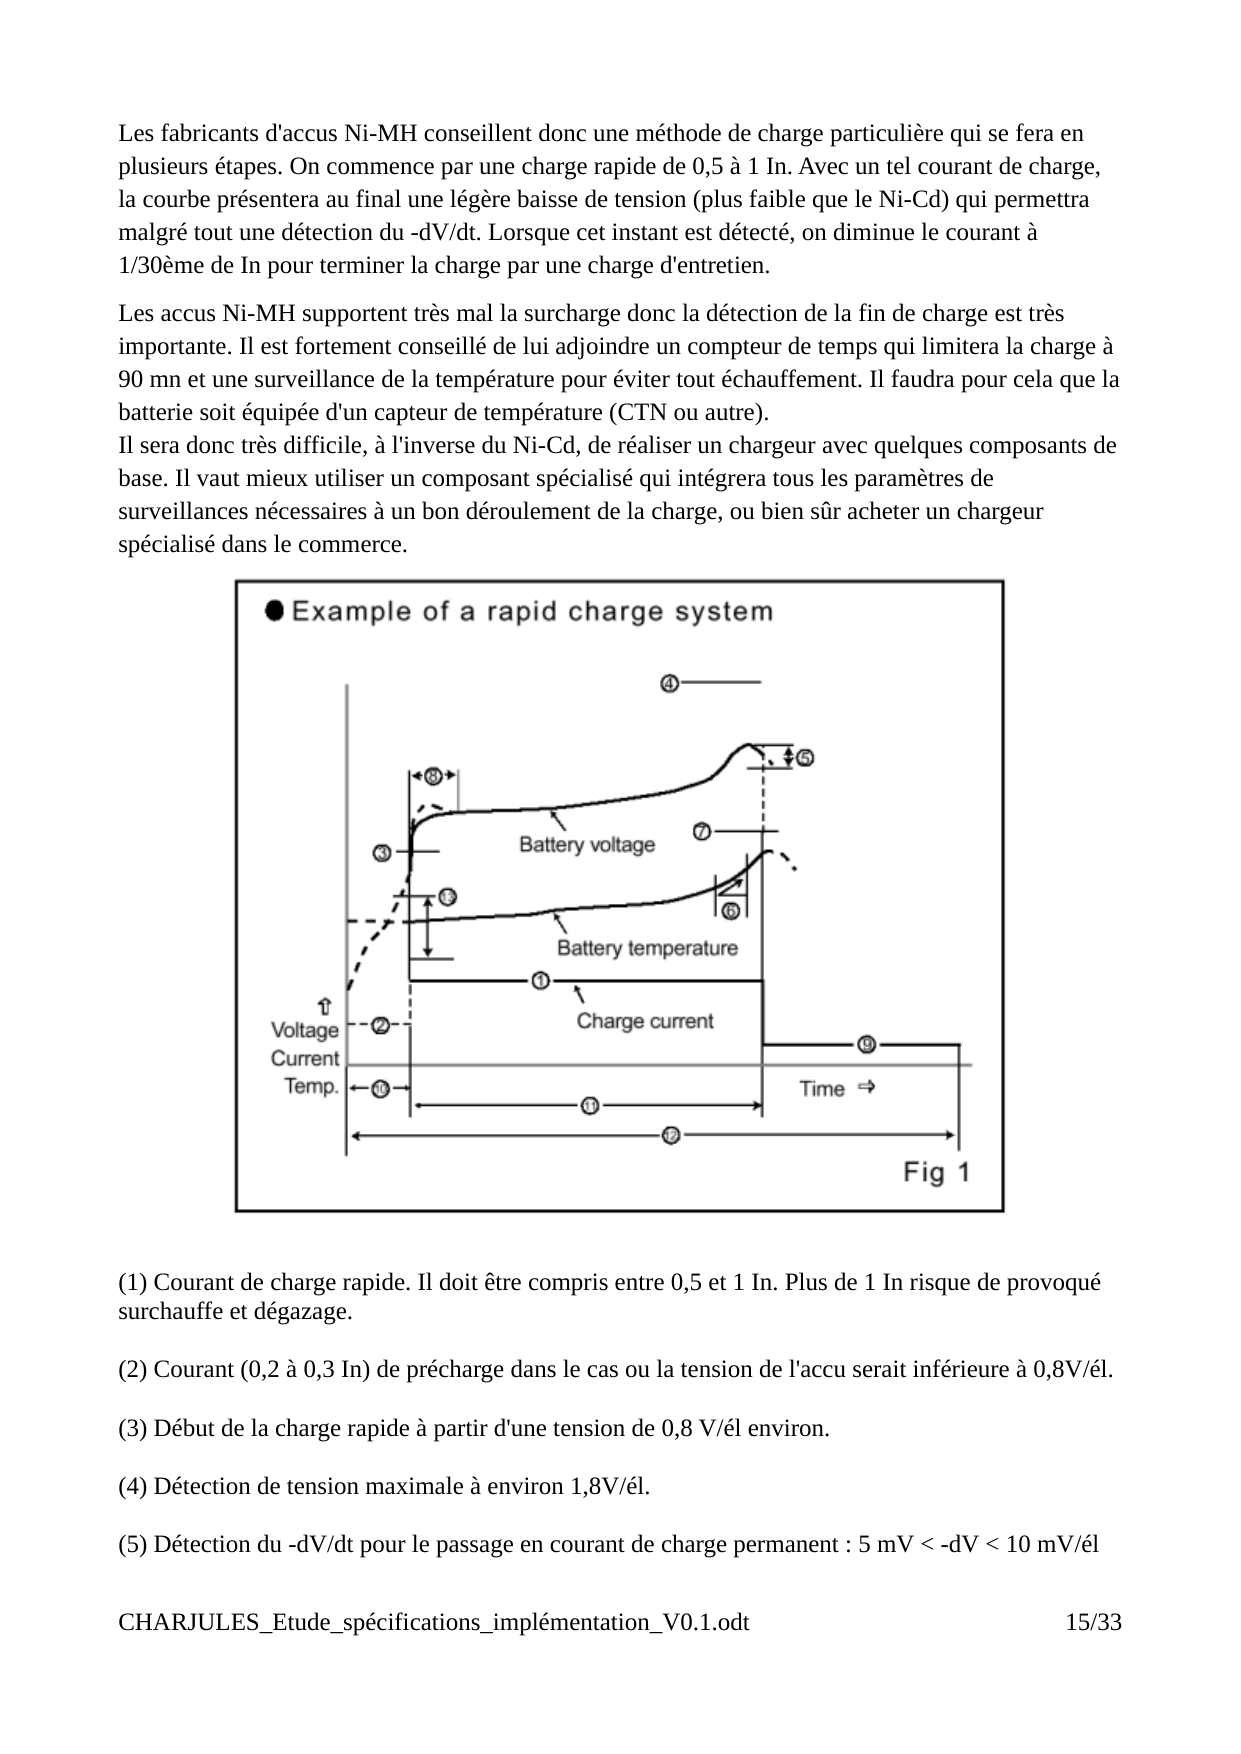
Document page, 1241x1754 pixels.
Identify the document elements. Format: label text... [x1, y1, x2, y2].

table_header [1155, 1268, 1165, 1529]
table_cell (5) Détection du -dV/dt pour le passage en courant de charge permanent : 5 mV < -dV < 10 mV/él [118, 1529, 1165, 1558]
table_header (1) Courant de charge rapide. Il doit être compris entre 0,5 et 1 In. Plus de 1 In risque de provoqué surchauffe et dégazage. (2) Courant (0,2 à 0,3 In) de précharge dans le cas ou la tension de l'accu serait inférieure à 0,8V/él. (3) Début de la charge rapide à partir d'une tension de 0,8 V/él environ. (4) Détection de tension maximale à environ 1,8V/él. [118, 1268, 1154, 1529]
text Les fabricants d'accus Ni-MH conseillent donc une méthode de charge particulière qui se fera en plusieurs étapes. On commence par une charge rapide de 0,5 à 1 In. Avec un tel courant de charge, la courbe présentera au final une légère baisse de tension (plus faible que le Ni-Cd) qui permettra malgré tout une détection du -dV/dt. Lorsque cet instant est détecté, on diminue le courant à 1/30ème de In pour terminer la charge par une charge d'entretien. [118, 118, 1122, 279]
text Les accus Ni-MH supportent très mal la surcharge donc la détection de la fin de charge est très importante. Il est fortement conseillé de lui adjoindre un compteur de temps qui limitera la charge à 90 mn et une surveillance de la température pour éviter tout échauffement. Il faudra pour cela que la batterie soit équipée d'un capteur de température (CTN ou autre). Il sera donc très difficile, à l'inverse du Ni-Cd, de réaliser un chargeur avec quelques composants de base. Il vaut mieux utiliser un composant spécialisé qui intégrera tous les paramètres de surveillances nécessaires à un bon déroulement de la charge, ou bien sûr acheter un chargeur spécialisé dans le commerce. [118, 298, 1122, 558]
picture [229, 576, 1011, 1216]
